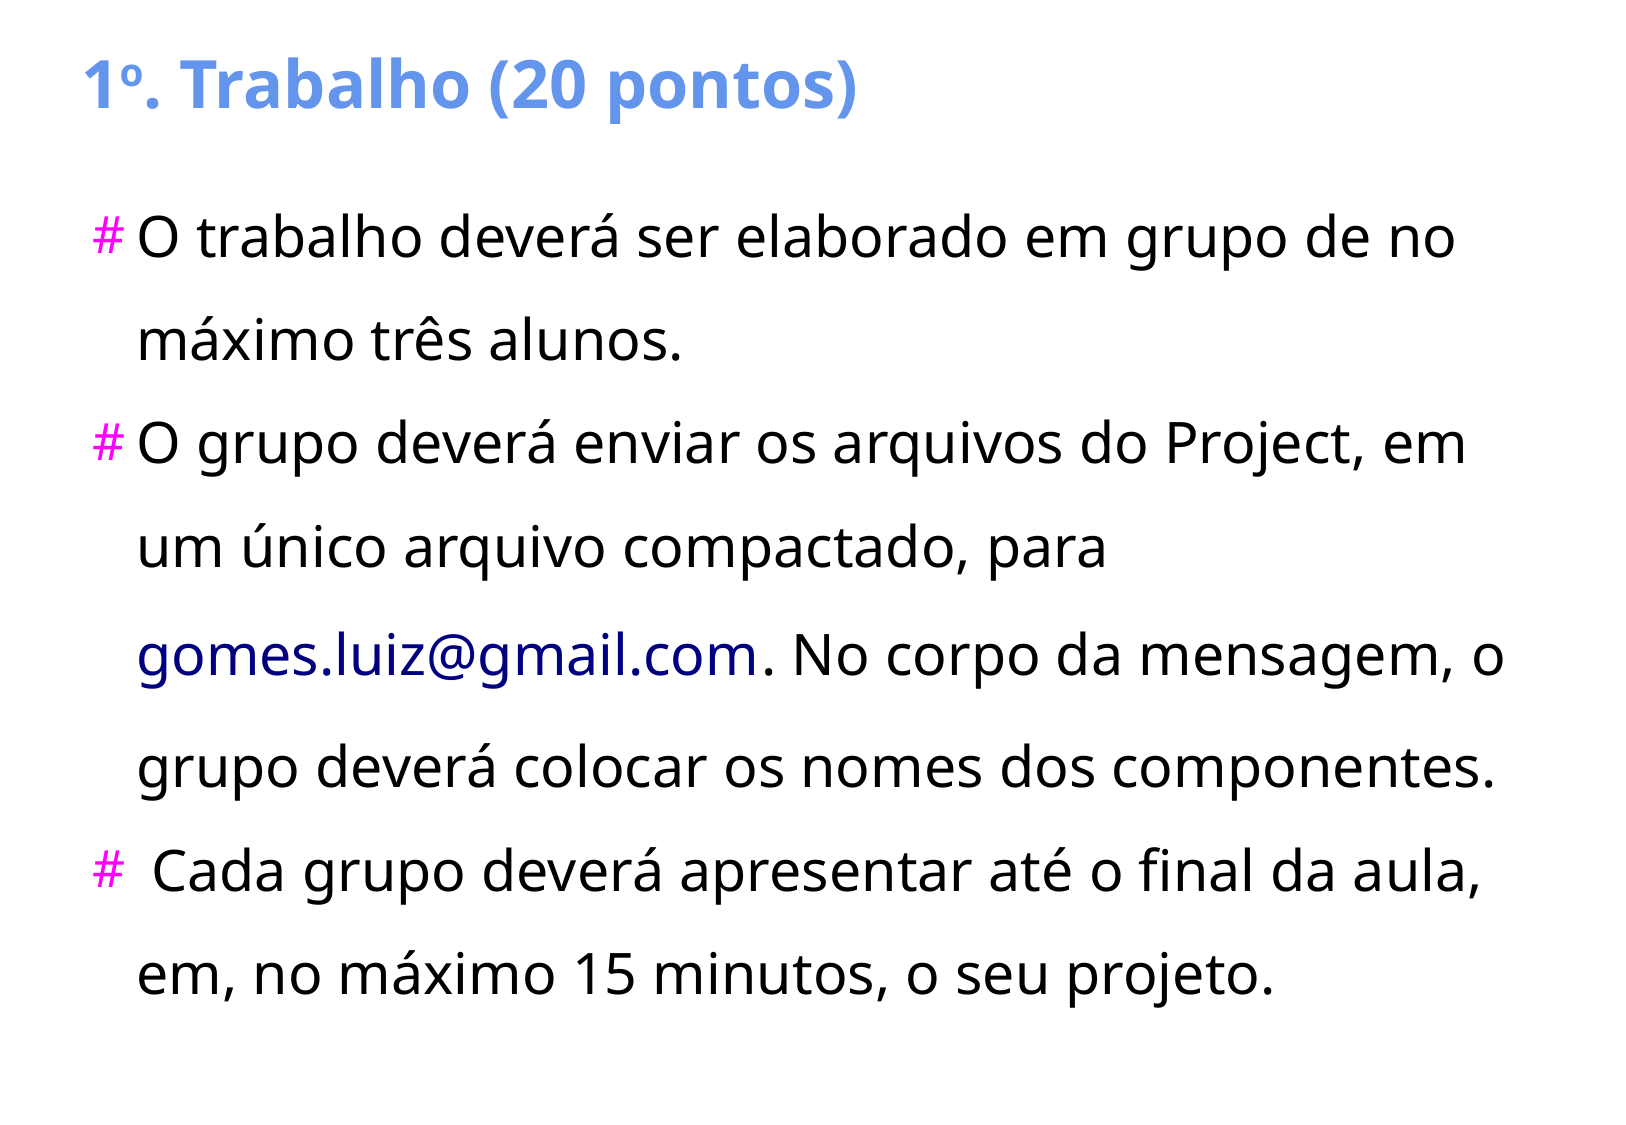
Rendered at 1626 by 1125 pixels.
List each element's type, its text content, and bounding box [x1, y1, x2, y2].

title 1o. Trabalho (20 pontos) [81, 41, 1544, 122]
list O trabalho deverá ser elaborado em grupo de no máximo três alunos. O grupo deverá enviar os arquivos do Project, em um único arquivo compactado, para gomes.luiz@gmail.com. No corpo da mensagem, o grupo deverá colocar os nomes dos componentes. Cada grupo deverá apresentar até o final da aula, em, no máximo 15 minutos, o seu projeto. [81, 165, 1544, 1016]
